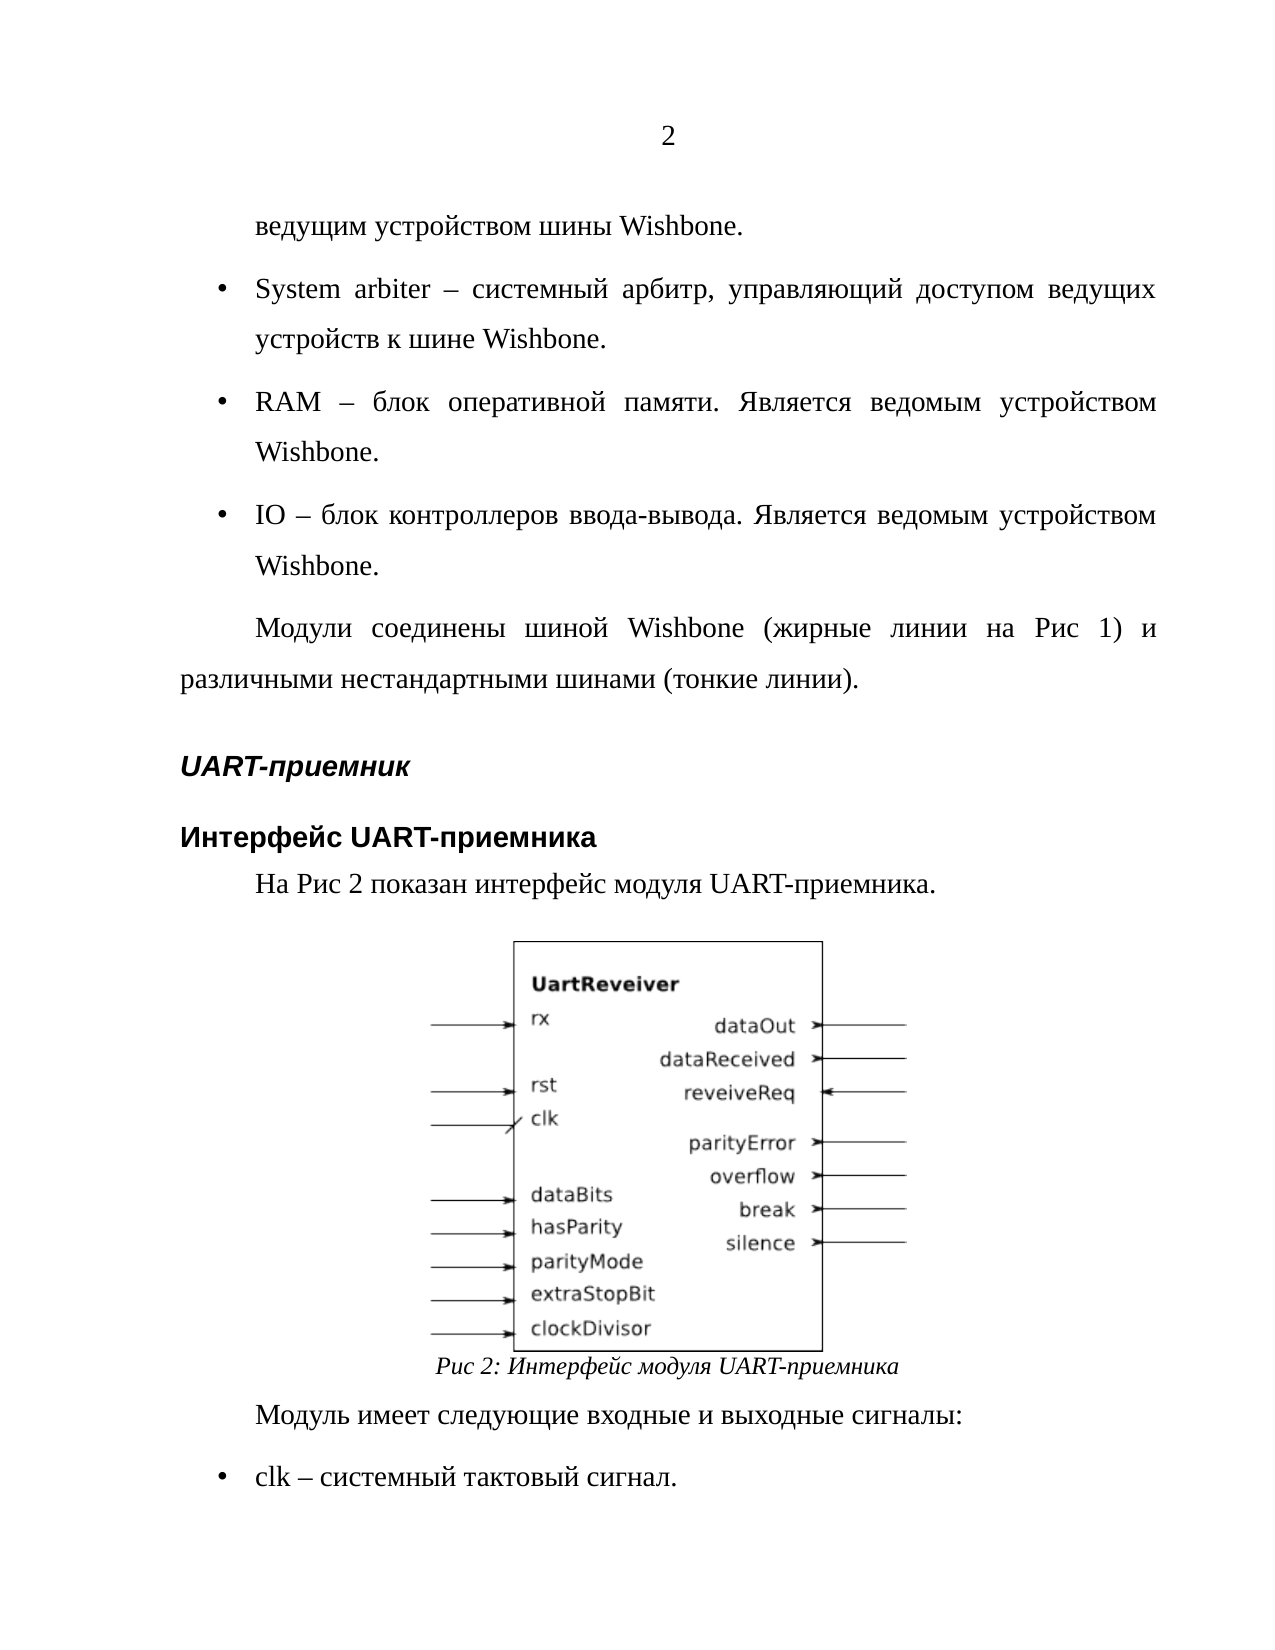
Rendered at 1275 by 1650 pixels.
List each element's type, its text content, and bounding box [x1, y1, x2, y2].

picture [430, 941, 907, 1352]
text На Рис 2 показан интерфейс модуля UART-приемника. [180, 866, 1157, 899]
list System arbiter – системный арбитр, управляющий доступом ведущих устройств к шине Wishbone. [217, 271, 1157, 355]
list clk – системный тактовый сигнал. [217, 1459, 1157, 1493]
list RAM – блок оперативной памяти. Является ведомым устройством Wishbone. [217, 384, 1157, 468]
subtitle Интерфейс UART-приемника [180, 820, 1157, 853]
text Рис 2: Интерфейс модуля UART-приемника [430, 1352, 907, 1380]
text Модуль имеет следующие входные и выходные сигналы: [180, 929, 1157, 1430]
list IO – блок контроллеров ввода-вывода. Является ведомым устройством Wishbone. [217, 497, 1157, 581]
list ведущим устройством шины Wishbone. [217, 208, 1157, 242]
text Модули соединены шиной Wishbone (жирные линии на Рис 1) и различными нестандартными шинами (тонкие линии). [180, 611, 1157, 694]
subtitle UART-приемник [180, 749, 1157, 782]
